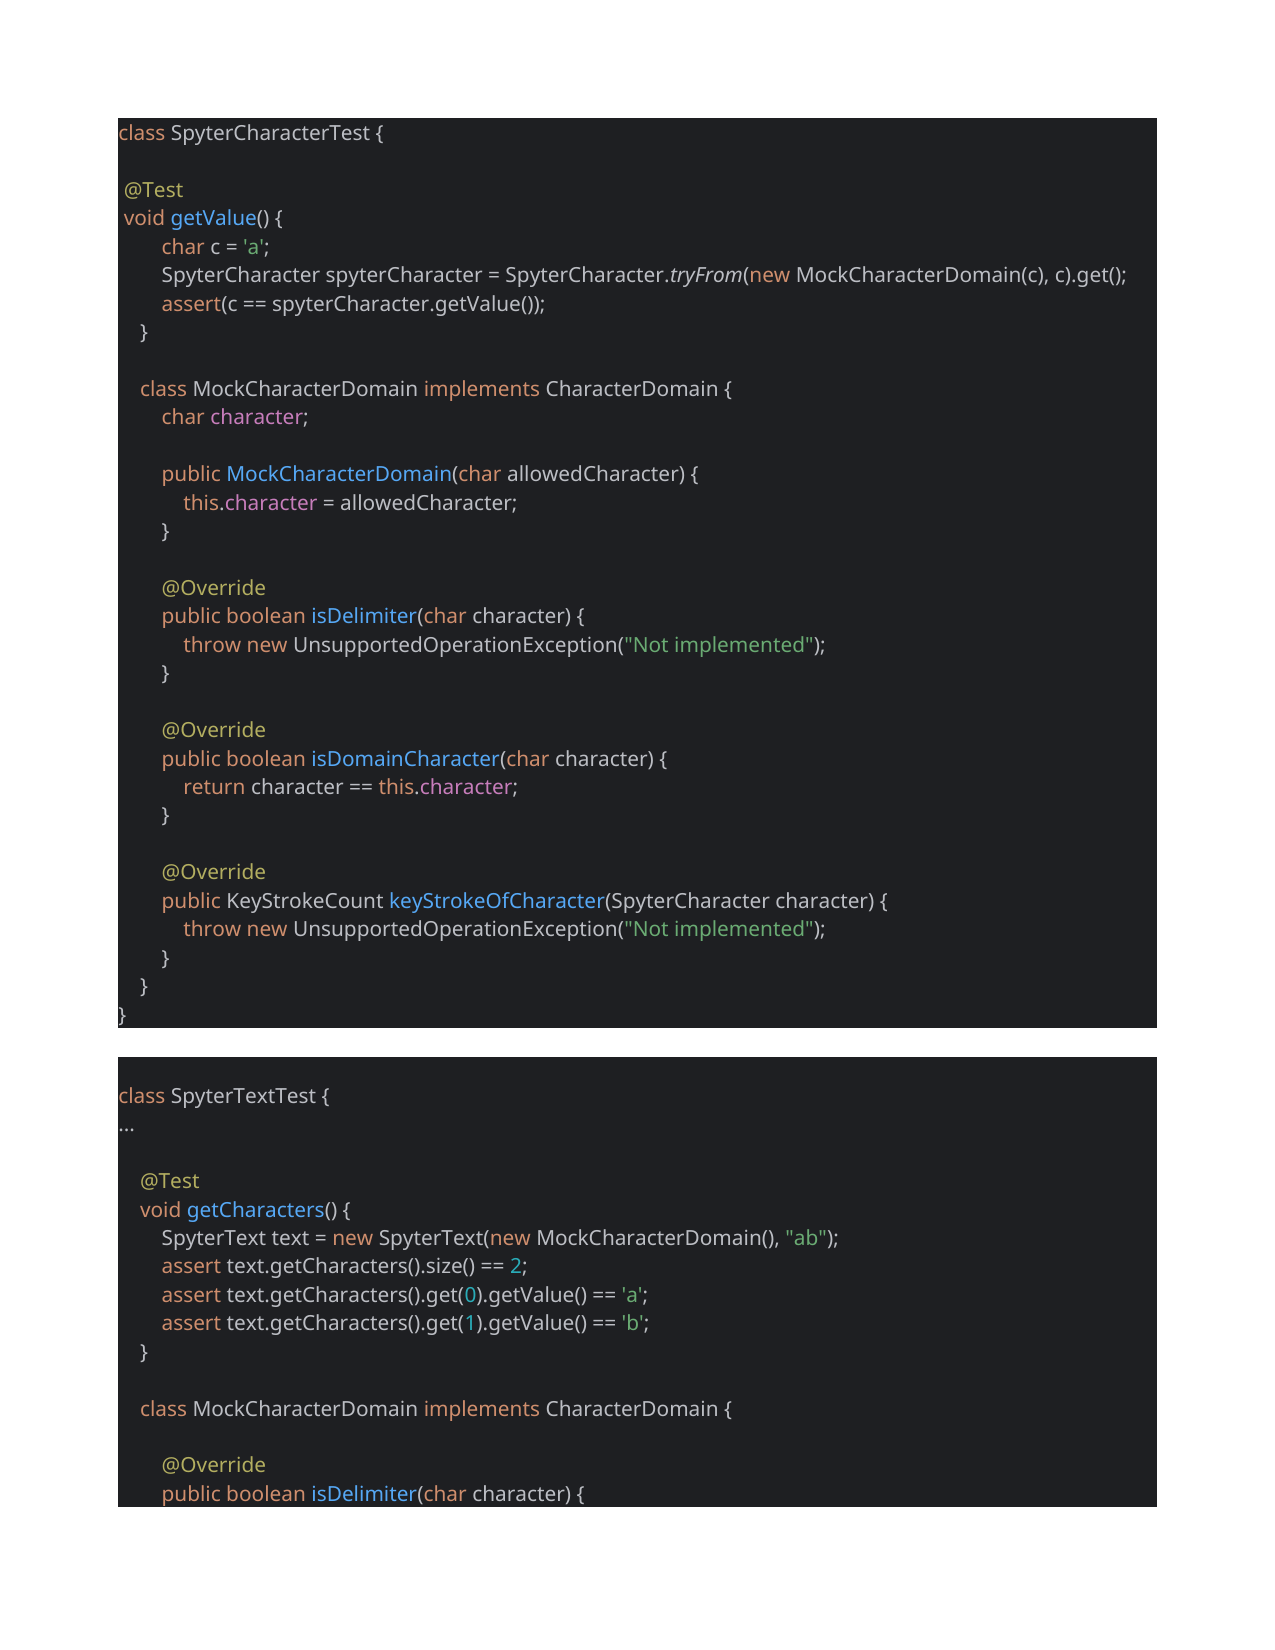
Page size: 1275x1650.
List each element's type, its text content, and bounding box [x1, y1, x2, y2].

text class SpyterTextTest { ... @Test void getCharacters() { SpyterText text = new SpyterText(new MockCharacterDomain(), "ab"); assert text.getCharacters().size() == 2; assert text.getCharacters().get(0).getValue() == 'a'; assert text.getCharacters().get(1).getValue() == 'b'; } class MockCharacterDomain implements CharacterDomain { @Override public boolean isDelimiter(char character) { [118, 1057, 1157, 1507]
text class SpyterCharacterTest { @Test void getValue() { char c = 'a'; SpyterCharacter spyterCharacter = SpyterCharacter.tryFrom(new MockCharacterDomain(c), c).get(); assert(c == spyterCharacter.getValue()); } class MockCharacterDomain implements CharacterDomain { char character; public MockCharacterDomain(char allowedCharacter) { this.character = allowedCharacter; } @Override public boolean isDelimiter(char character) { throw new UnsupportedOperationException("Not implemented"); } @Override public boolean isDomainCharacter(char character) { return character == this.character; } @Override public KeyStrokeCount keyStrokeOfCharacter(SpyterCharacter character) { throw new UnsupportedOperationException("Not implemented"); } } } [118, 118, 1157, 1028]
